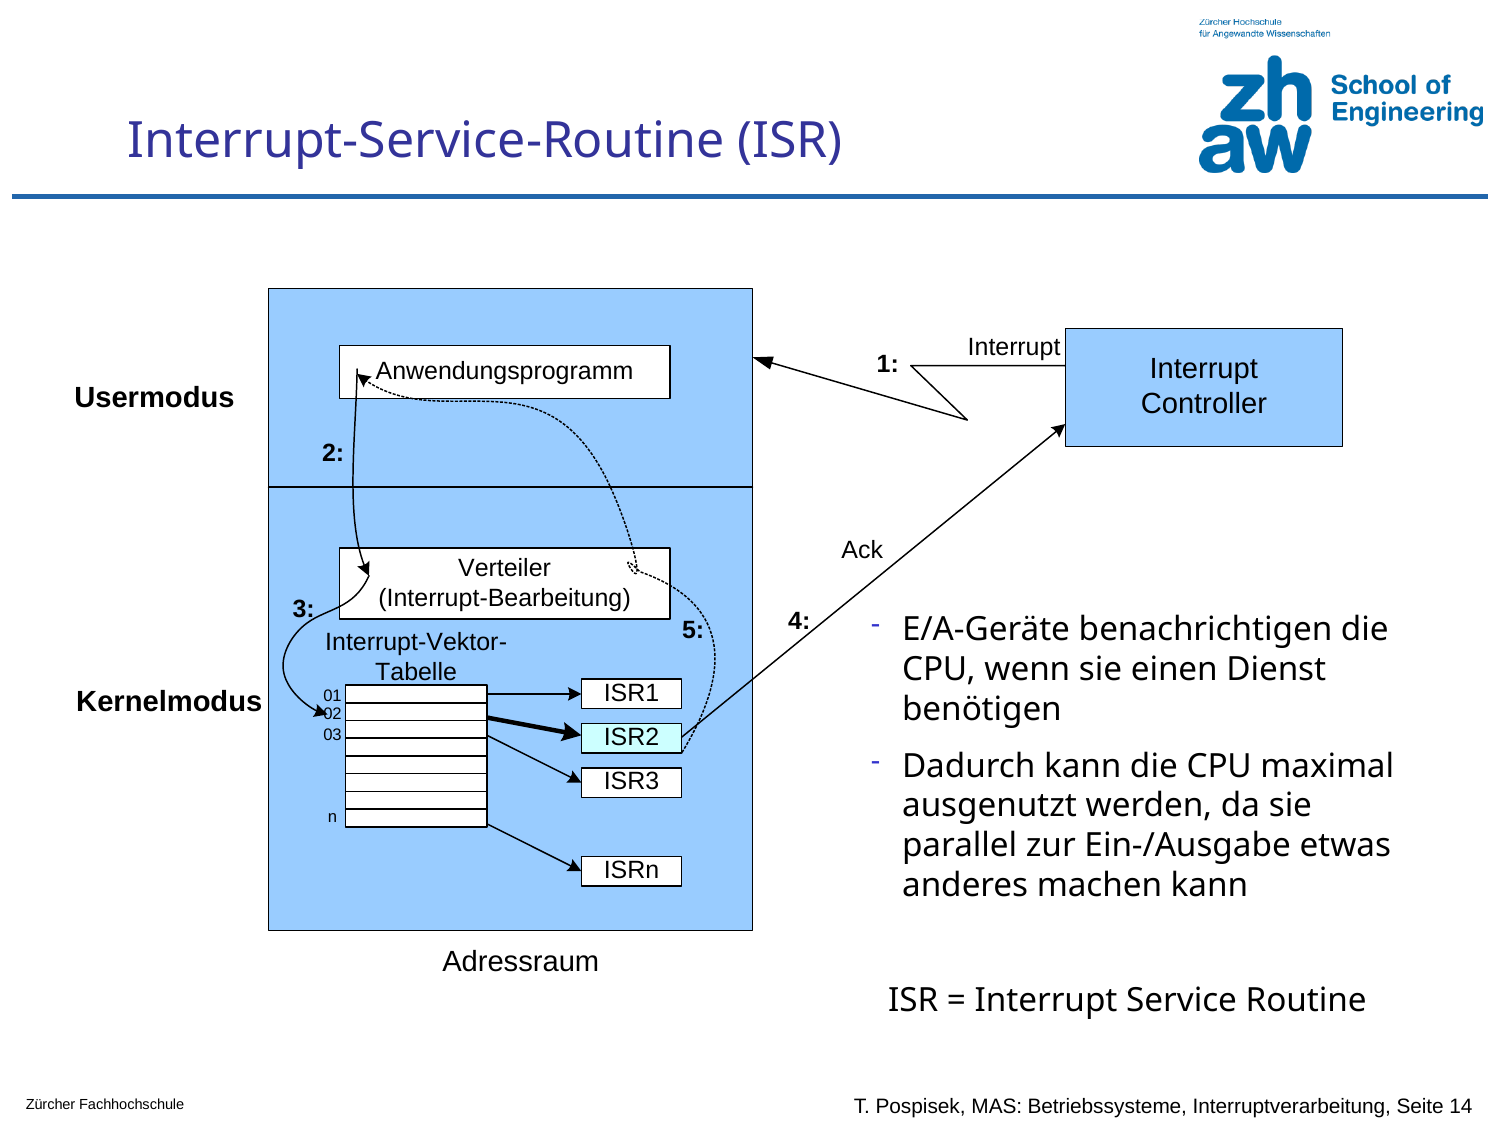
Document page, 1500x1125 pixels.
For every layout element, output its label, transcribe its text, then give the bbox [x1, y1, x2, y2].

text_box ISR = Interrupt Service Routine [873, 970, 1383, 1026]
picture [12, 285, 1353, 988]
title Interrupt-Service-Routine (ISR) [112, 50, 1391, 175]
picture [1199, 19, 1483, 173]
text_box E/A-Geräte benachrichtigen die CPU, wenn sie einen Dienst benötigen Dadurch kann die CPU maximal ausgenutzt werden, da sie parallel zur Ein-/Ausgabe etwas anderes machen kann [1353, 599, 1438, 911]
